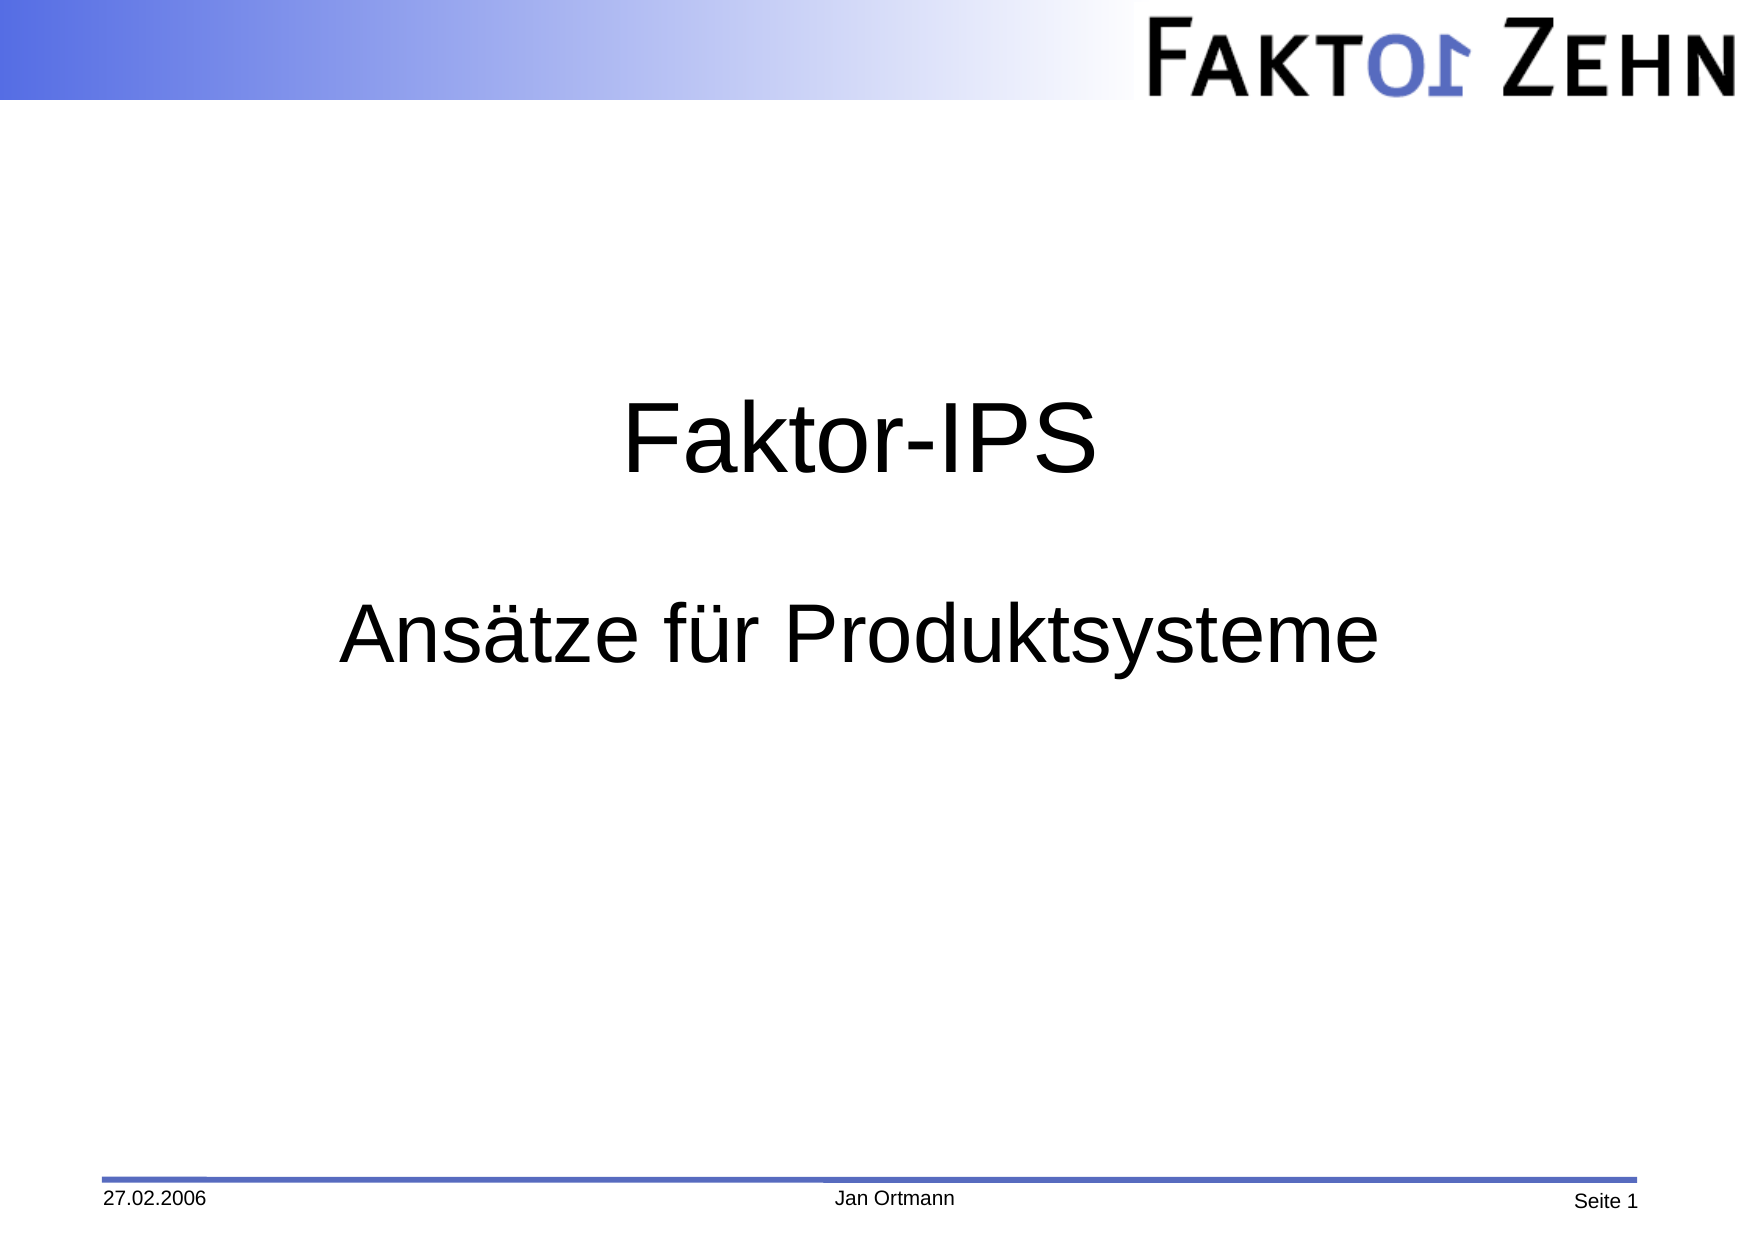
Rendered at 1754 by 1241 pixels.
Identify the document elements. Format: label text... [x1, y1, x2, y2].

picture [1133, 2, 1749, 105]
title Faktor-IPS Ansätze für Produktsysteme [162, 382, 1559, 681]
